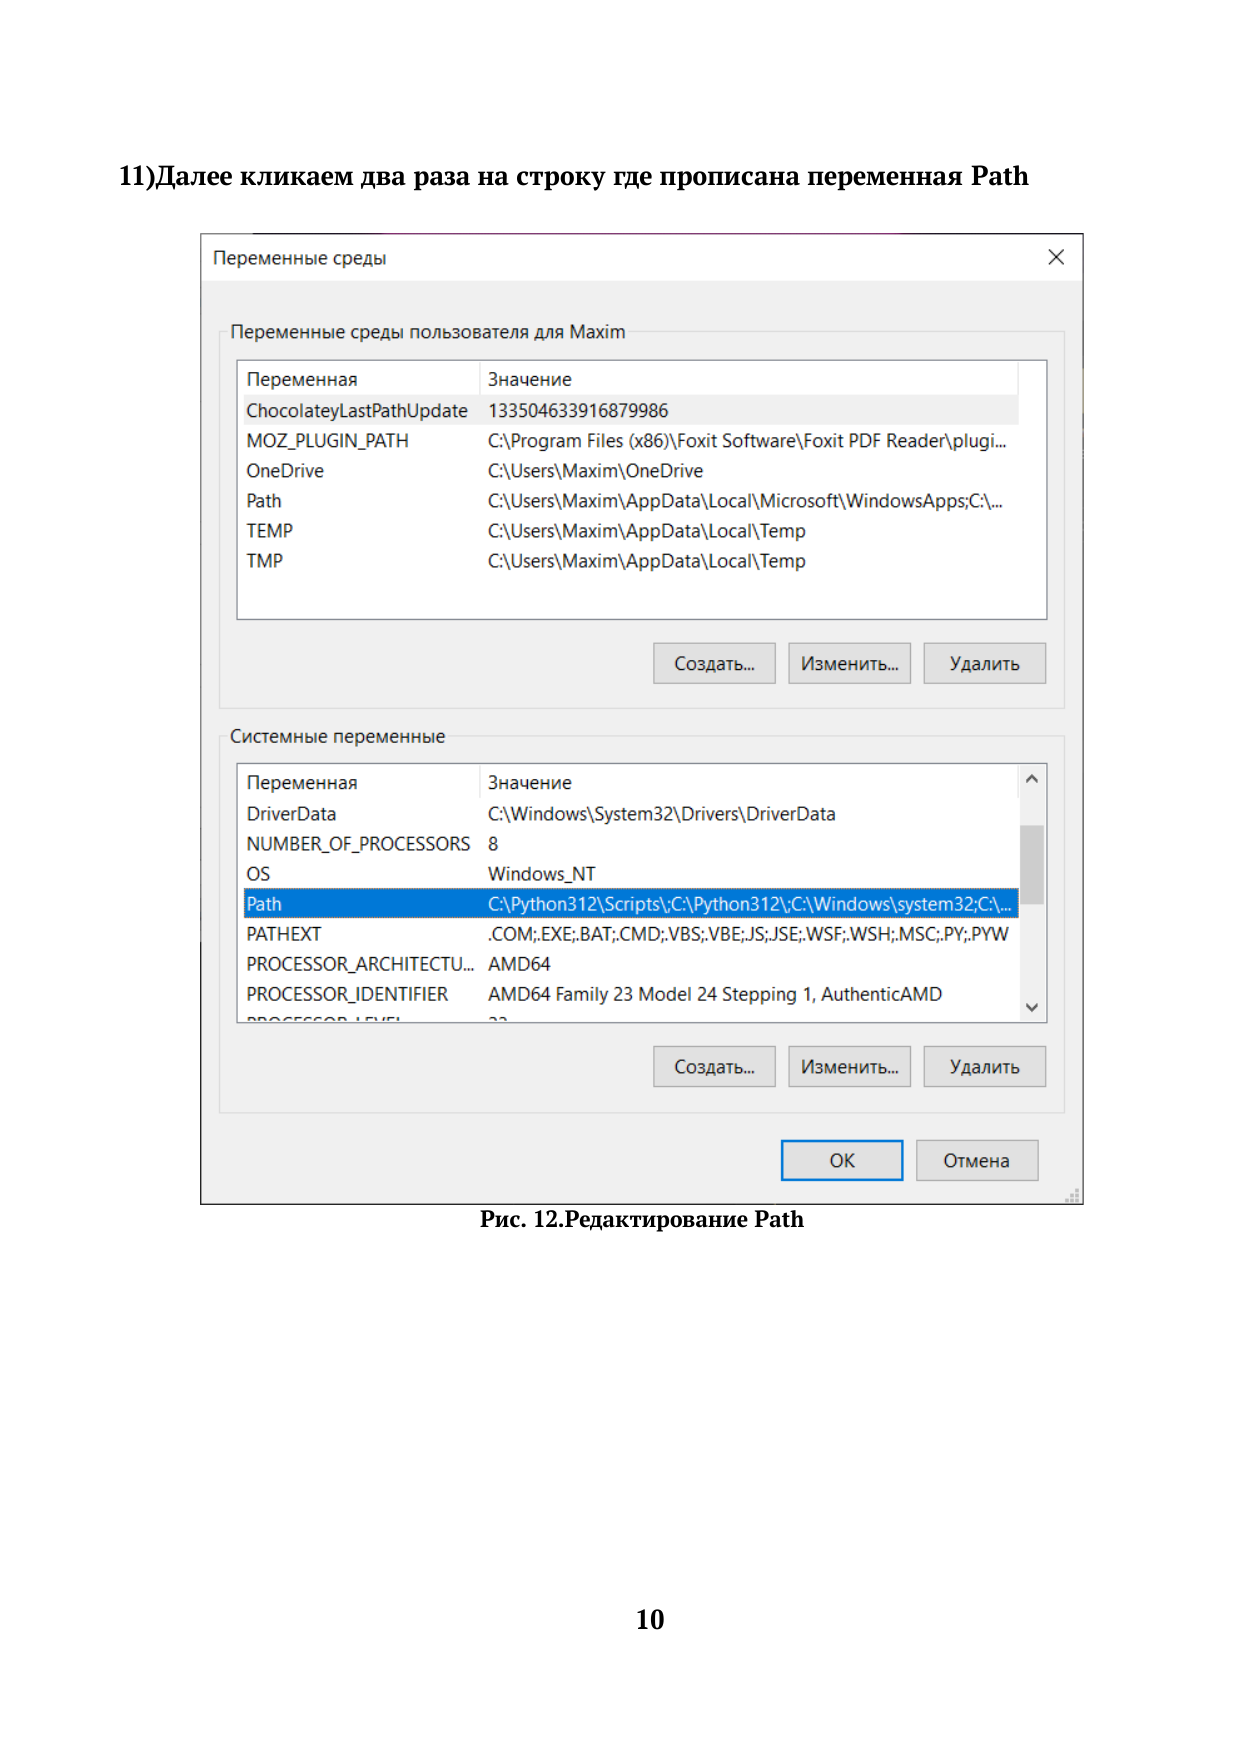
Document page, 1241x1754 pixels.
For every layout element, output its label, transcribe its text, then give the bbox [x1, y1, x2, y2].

text 11)Далее кликаем два раза на строку где прописана переменная Path [118, 158, 1181, 192]
text Рис. 12.Редактирование Path [200, 1205, 1084, 1233]
picture [200, 233, 1084, 1205]
